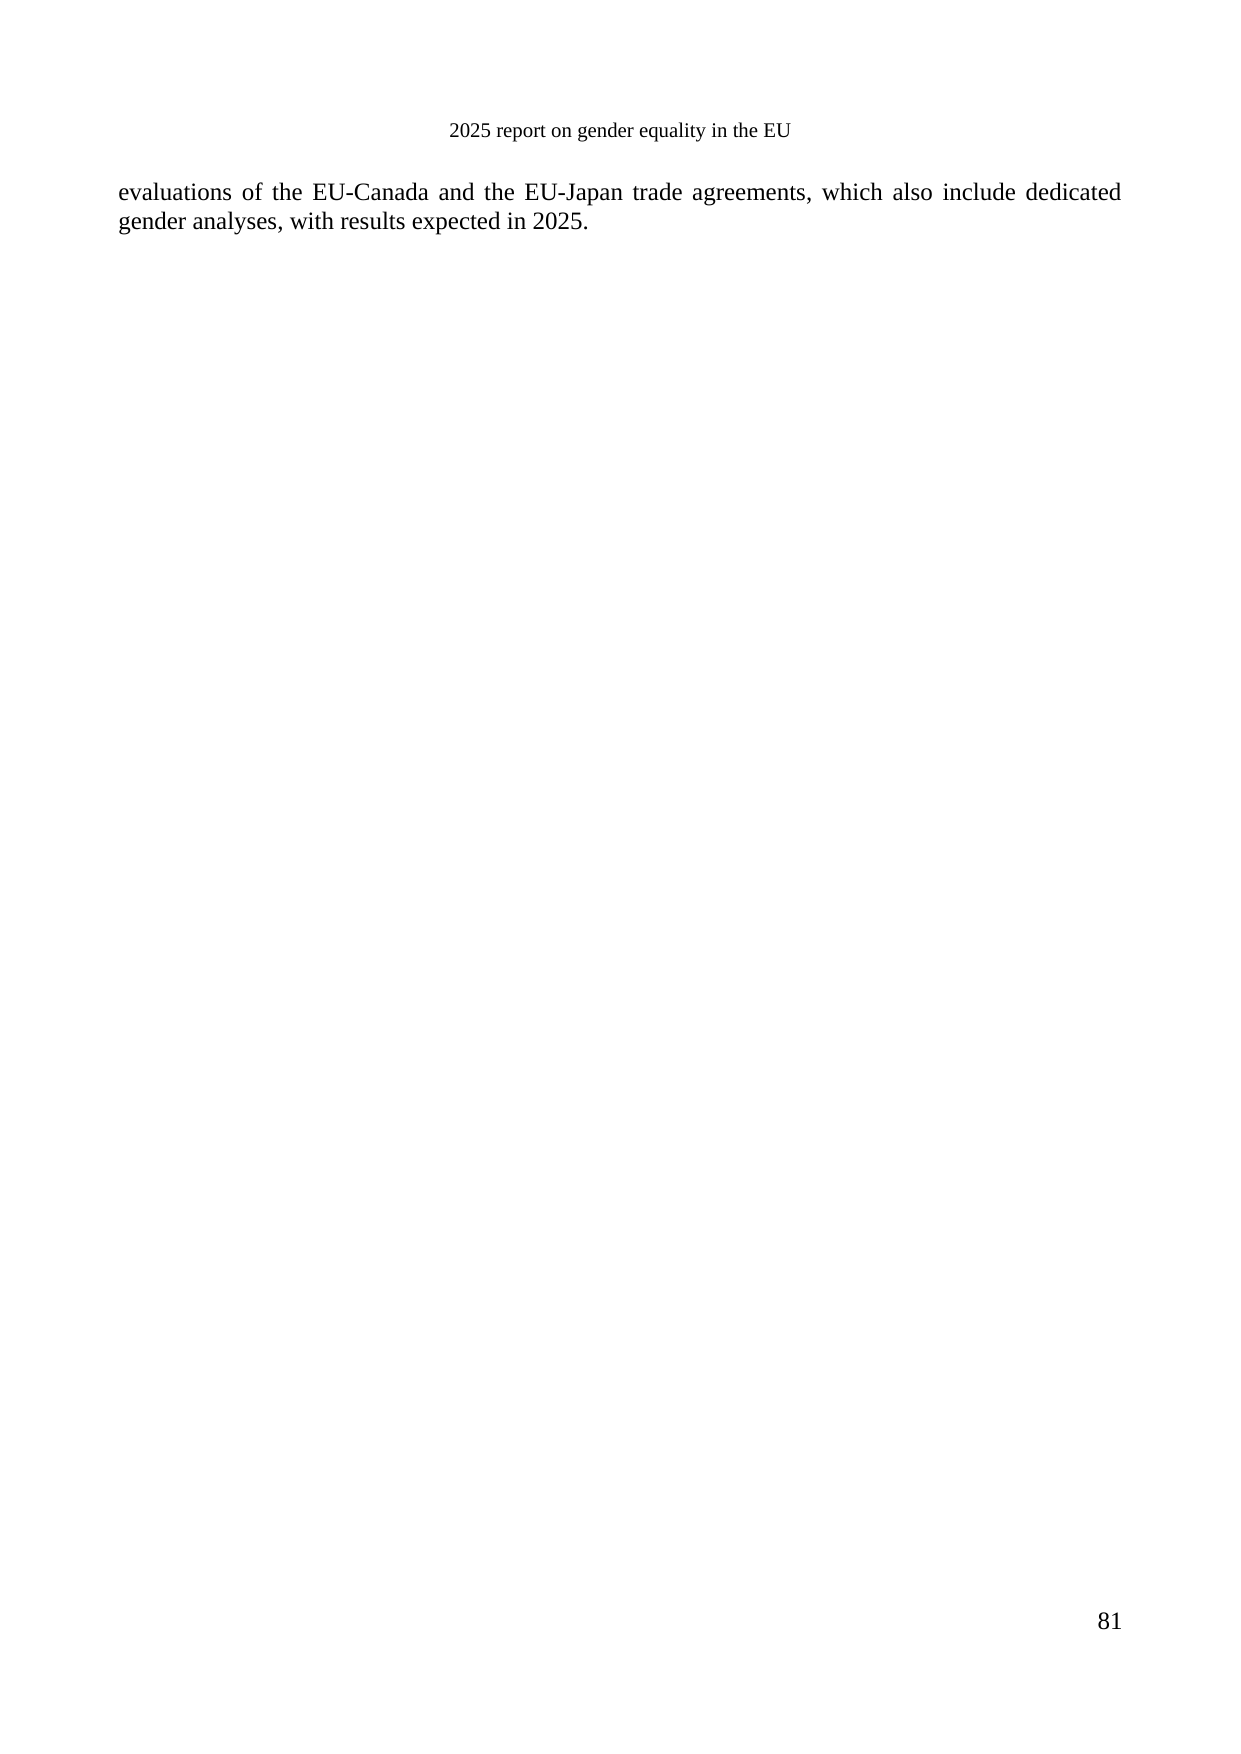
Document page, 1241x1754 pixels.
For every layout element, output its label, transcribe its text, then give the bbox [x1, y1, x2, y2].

text evaluations of the EU-Canada and the EU-Japan trade agreements, which also include dedicated gender analyses, with results expected in 2025. [118, 177, 1122, 234]
